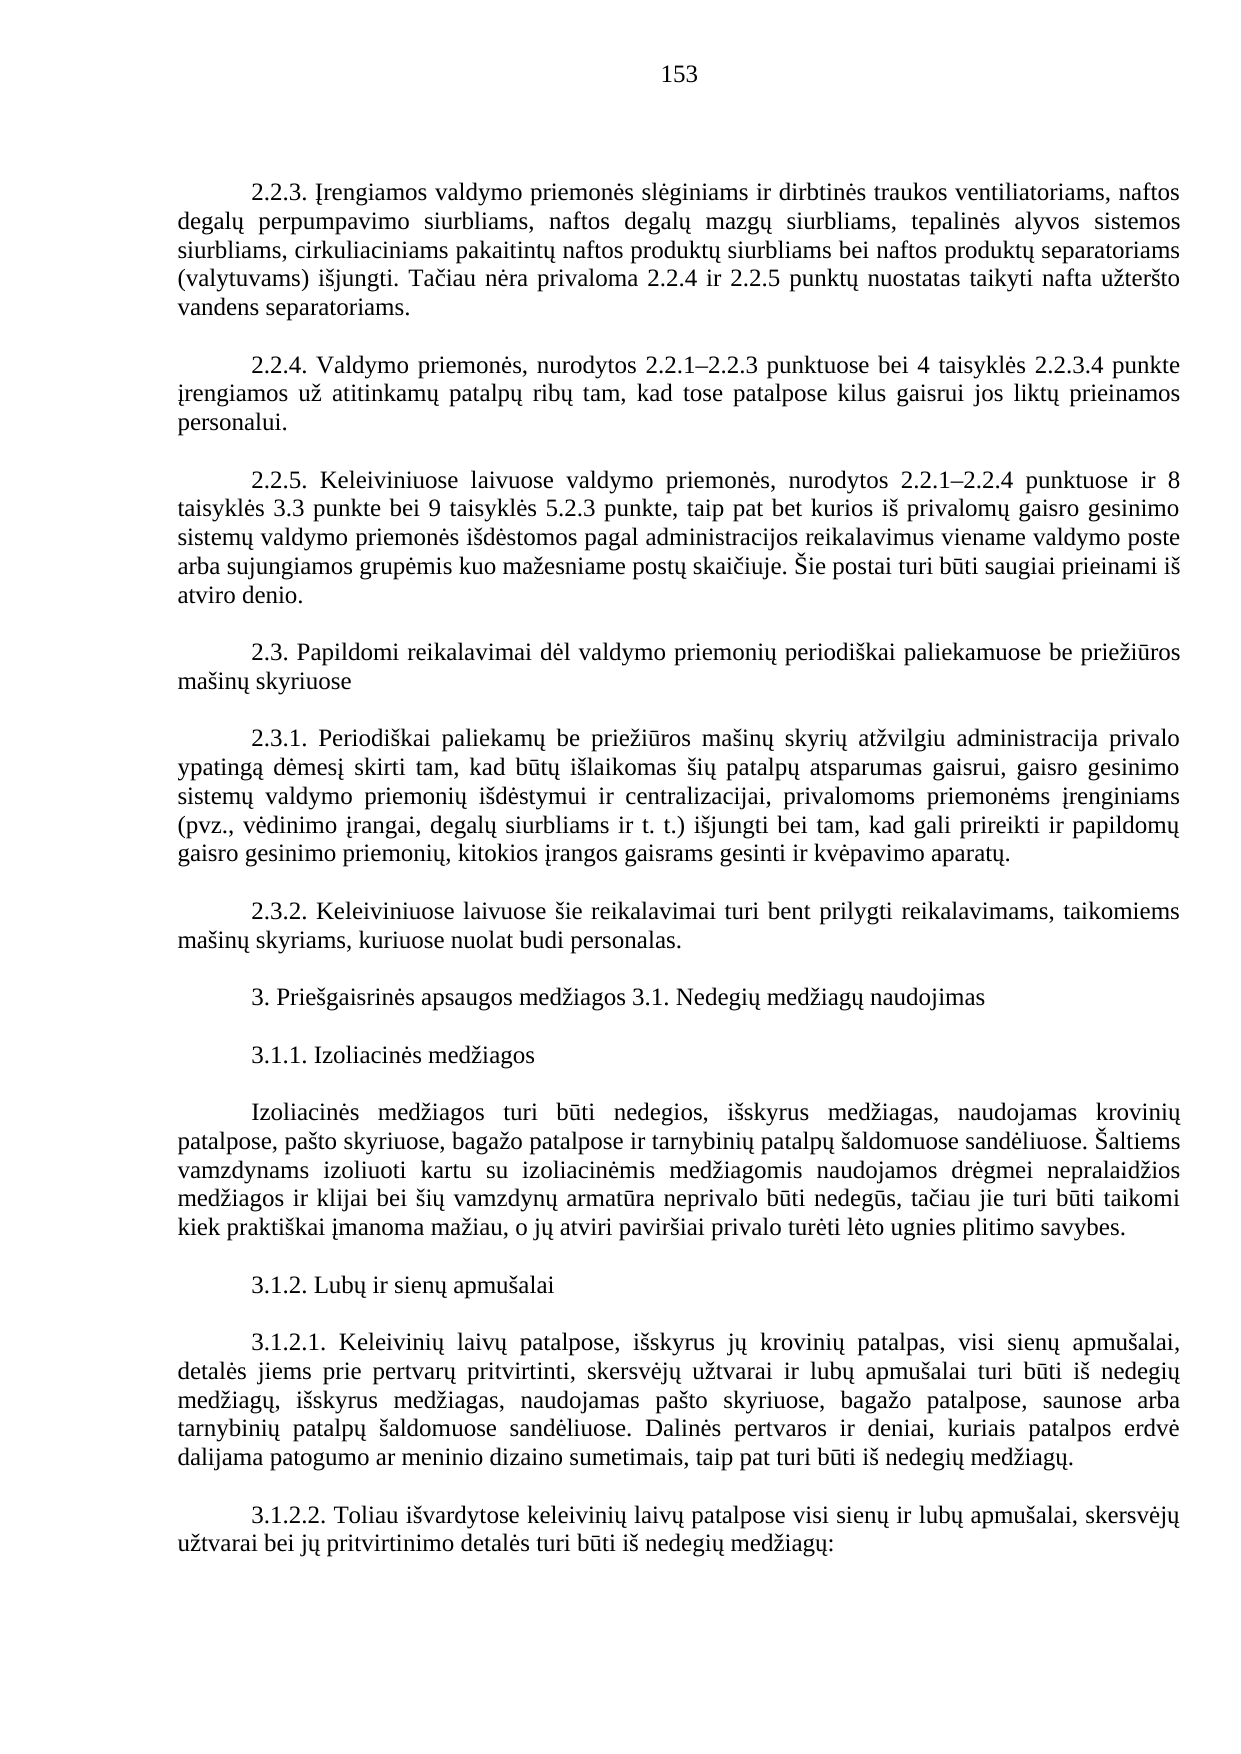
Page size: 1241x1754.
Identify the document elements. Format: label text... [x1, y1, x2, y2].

text 3.1.2. Lubų ir sienų apmušalai [177, 1270, 1181, 1298]
text 3.1.2.1. Keleivinių laivų patalpose, išskyrus jų krovinių patalpas, visi sienų apmušalai, detalės jiems prie pertvarų pritvirtinti, skersvėjų užtvarai ir lubų apmušalai turi būti iš nedegių medžiagų, išskyrus medžiagas, naudojamas pašto skyriuose, bagažo patalpose, saunose arba tarnybinių patalpų šaldomuose sandėliuose. Dalinės pertvaros ir deniai, kuriais patalpos erdvė dalijama patogumo ar meninio dizaino sumetimais, taip pat turi būti iš nedegių medžiagų. [177, 1327, 1181, 1471]
text Izoliacinės medžiagos turi būti nedegios, išskyrus medžiagas, naudojamas krovinių patalpose, pašto skyriuose, bagažo patalpose ir tarnybinių patalpų šaldomuose sandėliuose. Šaltiems vamzdynams izoliuoti kartu su izoliacinėmis medžiagomis naudojamos drėgmei nepralaidžios medžiagos ir klijai bei šių vamzdynų armatūra neprivalo būti nedegūs, tačiau jie turi būti taikomi kiek praktiškai įmanoma mažiau, o jų atviri paviršiai privalo turėti lėto ugnies plitimo savybes. [177, 1097, 1181, 1241]
text 2.2.3. Įrengiamos valdymo priemonės slėginiams ir dirbtinės traukos ventiliatoriams, naftos degalų perpumpavimo siurbliams, naftos degalų mazgų siurbliams, tepalinės alyvos sistemos siurbliams, cirkuliaciniams pakaitintų naftos produktų siurbliams bei naftos produktų separatoriams (valytuvams) išjungti. Tačiau nėra privaloma 2.2.4 ir 2.2.5 punktų nuostatas taikyti nafta užteršto vandens separatoriams. [177, 177, 1181, 321]
text 3.1.1. Izoliacinės medžiagos [177, 1040, 1181, 1068]
text 2.3. Papildomi reikalavimai dėl valdymo priemonių periodiškai paliekamuose be priežiūros mašinų skyriuose [177, 637, 1181, 695]
text 2.2.4. Valdymo priemonės, nurodytos 2.2.1–2.2.3 punktuose bei 4 taisyklės 2.2.3.4 punkte įrengiamos už atitinkamų patalpų ribų tam, kad tose patalpose kilus gaisrui jos liktų prieinamos personalui. [177, 350, 1181, 436]
text 3. Priešgaisrinės apsaugos medžiagos 3.1. Nedegių medžiagų naudojimas [177, 982, 1181, 1011]
text 2.2.5. Keleiviniuose laivuose valdymo priemonės, nurodytos 2.2.1–2.2.4 punktuose ir 8 taisyklės 3.3 punkte bei 9 taisyklės 5.2.3 punkte, taip pat bet kurios iš privalomų gaisro gesinimo sistemų valdymo priemonės išdėstomos pagal administracijos reikalavimus viename valdymo poste arba sujungiamos grupėmis kuo mažesniame postų skaičiuje. Šie postai turi būti saugiai prieinami iš atviro denio. [177, 465, 1181, 608]
text 2.3.1. Periodiškai paliekamų be priežiūros mašinų skyrių atžvilgiu administracija privalo ypatingą dėmesį skirti tam, kad būtų išlaikomas šių patalpų atsparumas gaisrui, gaisro gesinimo sistemų valdymo priemonių išdėstymui ir centralizacijai, privalomoms priemonėms įrenginiams (pvz., vėdinimo įrangai, degalų siurbliams ir t. t.) išjungti bei tam, kad gali prireikti ir papildomų gaisro gesinimo priemonių, kitokios įrangos gaisrams gesinti ir kvėpavimo aparatų. [177, 723, 1181, 867]
text 2.3.2. Keleiviniuose laivuose šie reikalavimai turi bent prilygti reikalavimams, taikomiems mašinų skyriams, kuriuose nuolat budi personalas. [177, 896, 1181, 953]
text 3.1.2.2. Toliau išvardytose keleivinių laivų patalpose visi sienų ir lubų apmušalai, skersvėjų užtvarai bei jų pritvirtinimo detalės turi būti iš nedegių medžiagų: [177, 1500, 1181, 1557]
